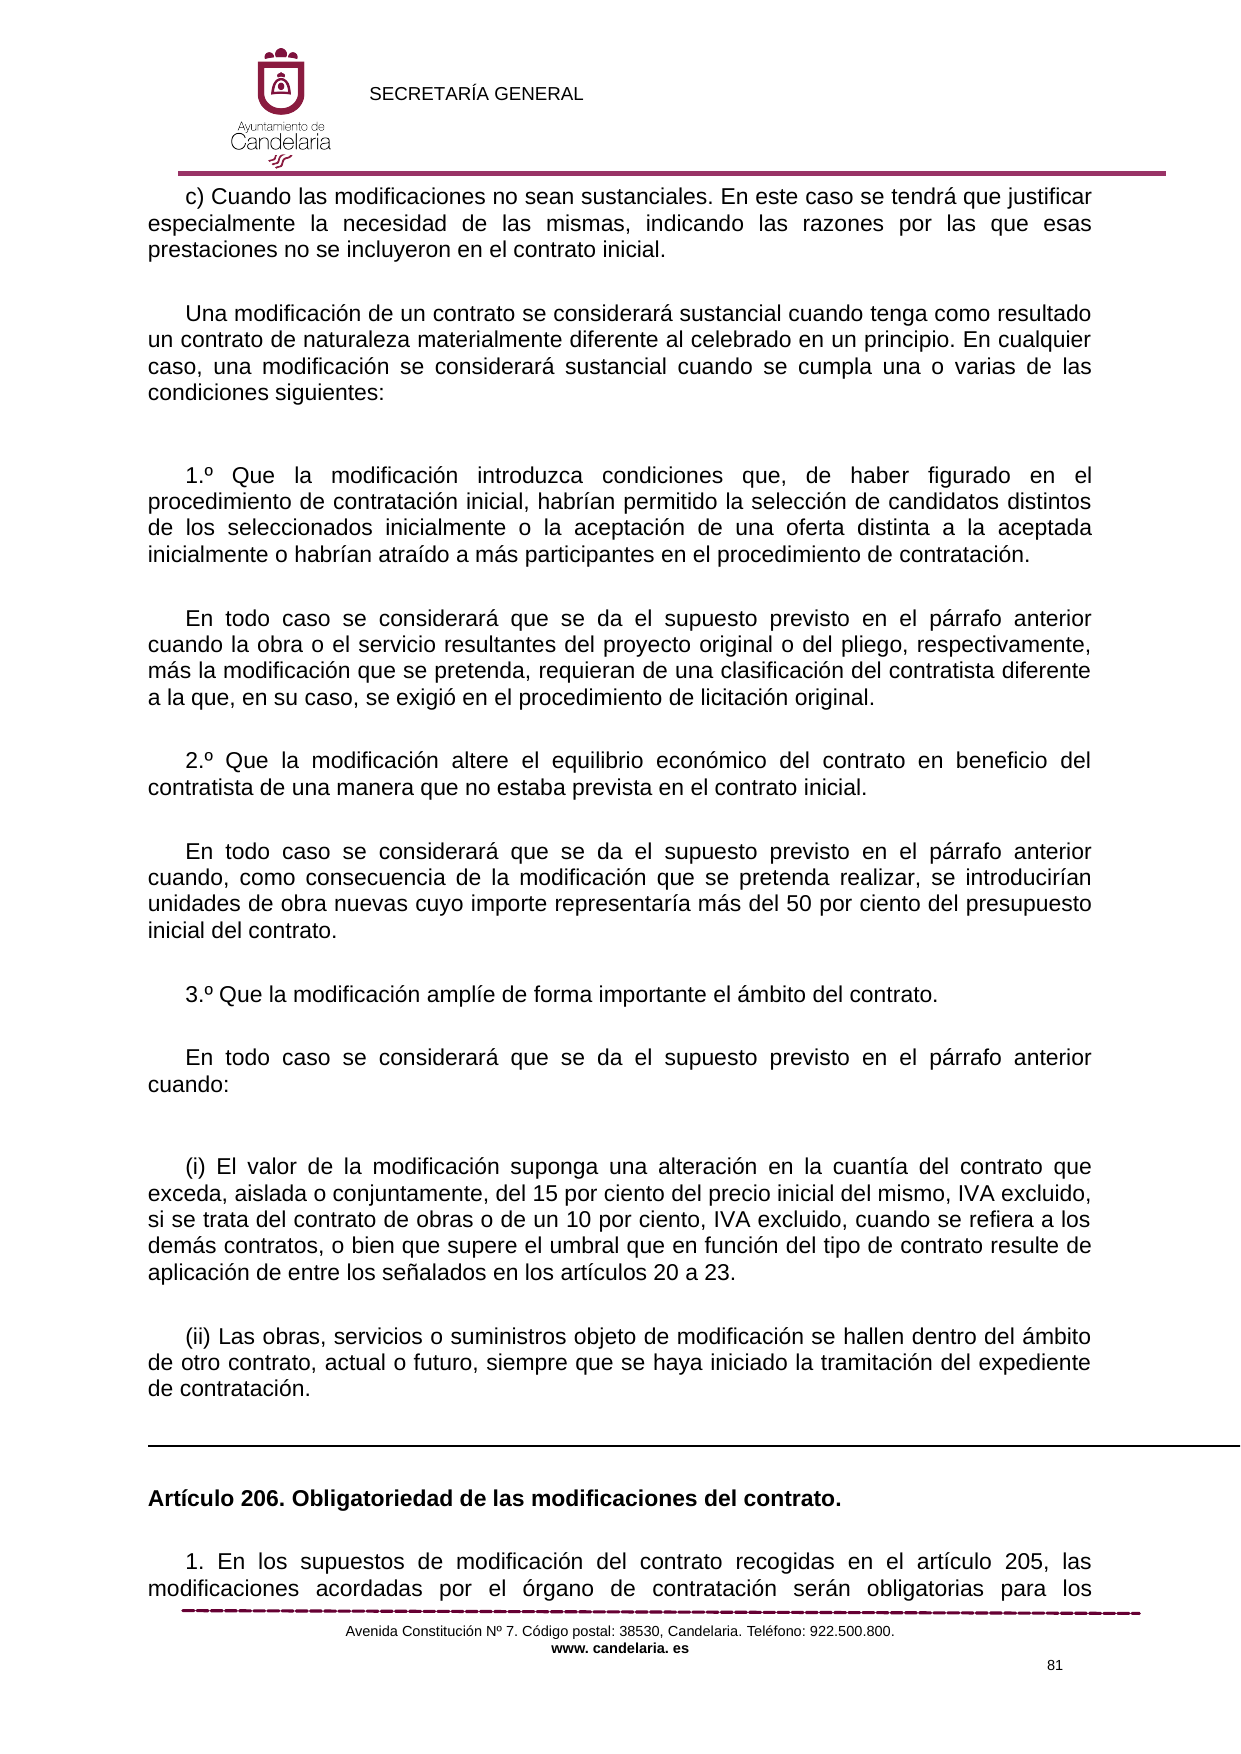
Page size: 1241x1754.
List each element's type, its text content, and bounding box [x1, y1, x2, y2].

text 1.º Que la modificación introduzca condiciones que, de haber figurado en el procedimiento de contratación inicial, habrían permitido la selección de candidatos distintos de los seleccionados inicialmente o la aceptación de una oferta distinta a la aceptada inicialmente o habrían atraído a más participantes en el procedimiento de contratación. [148, 462, 1092, 567]
text 1. En los supuestos de modificación del contrato recogidas en el artículo 205, las modificaciones acordadas por el órgano de contratación serán obligatorias para los [148, 1548, 1092, 1601]
text 3.º Que la modificación amplíe de forma importante el ámbito del contrato. [148, 981, 1092, 1007]
text (i) El valor de la modificación suponga una alteración en la cuantía del contrato que exceda, aislada o conjuntamente, del 15 por ciento del precio inicial del mismo, IVA excluido, si se trata del contrato de obras o de un 10 por ciento, IVA excluido, cuando se refiera a los demás contratos, o bien que supere el umbral que en función del tipo de contrato resulte de aplicación de entre los señalados en los artículos 20 a 23. [148, 1153, 1092, 1285]
text 2.º Que la modificación altere el equilibrio económico del contrato en beneficio del contratista de una manera que no estaba prevista en el contrato inicial. [148, 747, 1092, 800]
text Una modificación de un contrato se considerará sustancial cuando tenga como resultado un contrato de naturaleza materialmente diferente al celebrado en un principio. En cualquier caso, una modificación se considerará sustancial cuando se cumpla una o varias de las condiciones siguientes: [148, 300, 1092, 405]
text En todo caso se considerará que se da el supuesto previsto en el párrafo anterior cuando, como consecuencia de la modificación que se pretenda realizar, se introducirían unidades de obra nuevas cuyo importe representaría más del 50 por ciento del presupuesto inicial del contrato. [148, 838, 1092, 943]
text (ii) Las obras, servicios o suministros objeto de modificación se hallen dentro del ámbito de otro contrato, actual o futuro, siempre que se haya iniciado la tramitación del expediente de contratación. [148, 1323, 1092, 1402]
text c) Cuando las modificaciones no sean sustanciales. En este caso se tendrá que justificar especialmente la necesidad de las mismas, indicando las razones por las que esas prestaciones no se incluyeron en el contrato inicial. [148, 183, 1092, 262]
text En todo caso se considerará que se da el supuesto previsto en el párrafo anterior cuando: [148, 1044, 1092, 1097]
text En todo caso se considerará que se da el supuesto previsto en el párrafo anterior cuando la obra o el servicio resultantes del proyecto original o del pliego, respectivamente, más la modificación que se pretenda, requieran de una clasificación del contratista diferente a la que, en su caso, se exigió en el procedimiento de licitación original. [148, 604, 1092, 710]
subtitle Artículo 206. Obligatoriedad de las modificaciones del contrato. [148, 1484, 1092, 1511]
